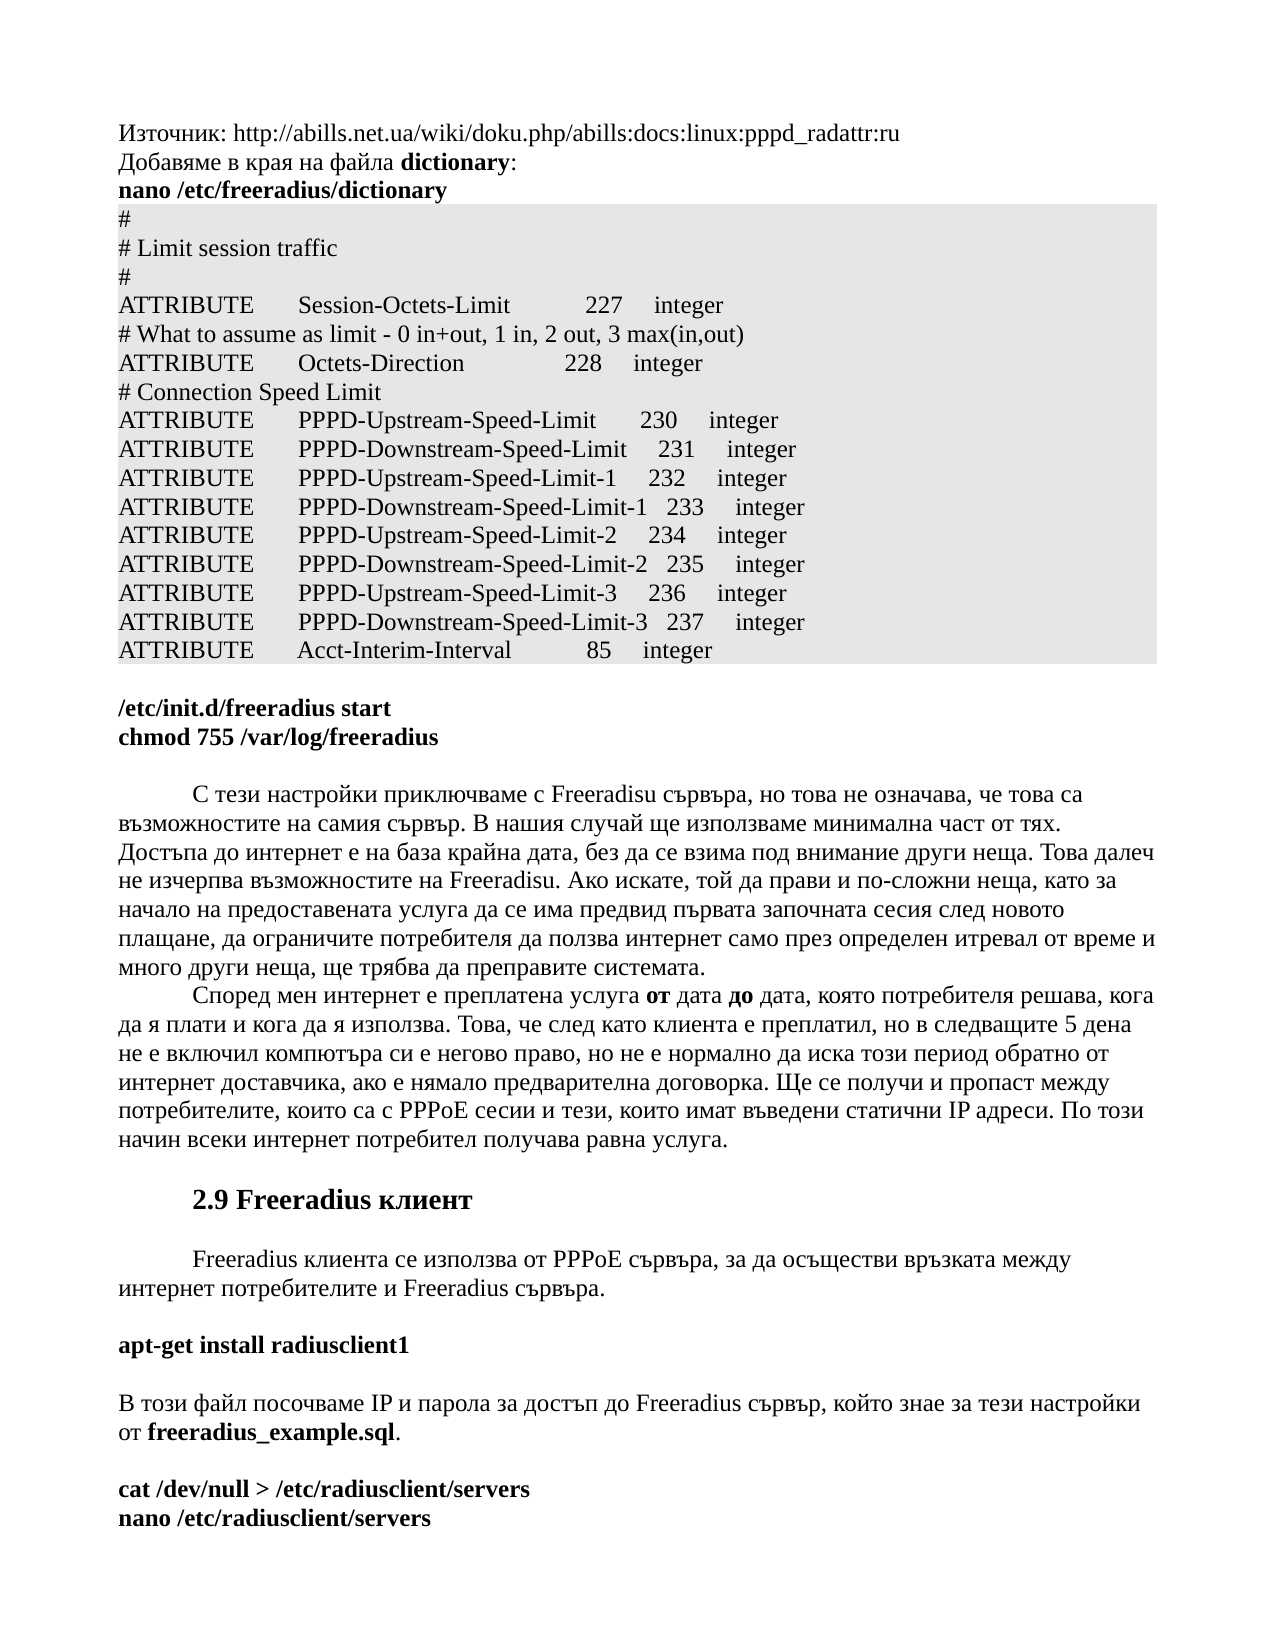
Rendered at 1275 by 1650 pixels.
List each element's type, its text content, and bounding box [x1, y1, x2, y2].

text nano /etc/freeradius/dictionary [118, 176, 1157, 204]
text ATTRIBUTE PPPD-Downstream-Speed-Limit 231 integer [118, 434, 1157, 463]
text Според мен интернет е преплатена услуга от дата до дата, която потребителя решава, кога да я плати и кога да я използва. Това, че след като клиента е преплатил, но в следващите 5 дена не е включил компютъра си е негово право, но не е нормално да иска този период обратно от интернет доставчика, ако е нямало предварителна договорка. Ще се получи и пропаст между потребителите, които са с PPPoE сесии и тези, които имат въведени статични IP адреси. По този начин всеки интернет потребител получава равна услуга. [118, 981, 1157, 1153]
text ATTRIBUTE PPPD-Downstream-Speed-Limit-1 233 integer [118, 492, 1157, 521]
text ATTRIBUTE PPPD-Upstream-Speed-Limit 230 integer [118, 406, 1157, 434]
text nano /etc/radiusclient/servers [118, 1503, 1157, 1532]
text /etc/init.d/freeradius start [118, 693, 1157, 722]
text cat /dev/null > /etc/radiusclient/servers [118, 1474, 1157, 1503]
text apt-get install radiusclient1 [118, 1330, 1157, 1359]
text В този файл посочваме IP и парола за достъп до Freeradius сървър, който знае за тези настройки от freeradius_example.sql. [118, 1388, 1157, 1445]
text # Limit session traffic [118, 233, 1157, 262]
text ATTRIBUTE PPPD-Downstream-Speed-Limit-2 235 integer [118, 549, 1157, 578]
text # [118, 204, 1157, 233]
text ATTRIBUTE PPPD-Upstream-Speed-Limit-2 234 integer [118, 521, 1157, 549]
text ATTRIBUTE PPPD-Upstream-Speed-Limit-3 236 integer [118, 578, 1157, 607]
text Източник: http://abills.net.ua/wiki/doku.php/abills:docs:linux:pppd_radattr:ru [118, 118, 1157, 147]
text 2.9 Freeradius клиент [118, 1182, 1157, 1215]
text ATTRIBUTE PPPD-Downstream-Speed-Limit-3 237 integer [118, 607, 1157, 636]
text # Connection Speed Limit [118, 377, 1157, 406]
text ATTRIBUTE Acct-Interim-Interval 85 integer [118, 636, 1157, 664]
text # [118, 262, 1157, 291]
text ATTRIBUTE Octets-Direction 228 integer [118, 348, 1157, 377]
text ATTRIBUTE Session-Octets-Limit 227 integer [118, 291, 1157, 319]
text chmod 755 /var/log/freeradius [118, 722, 1157, 751]
text ATTRIBUTE PPPD-Upstream-Speed-Limit-1 232 integer [118, 463, 1157, 492]
text Freeradius клиента се използва от PPPoE сървъра, за да осъществи връзката между интернет потребителите и Freeradius сървъра. [118, 1244, 1157, 1302]
text С тези настройки приключваме с Freeradisu сървъра, но това не означава, че това са възможностите на самия сървър. В нашия случай ще използваме минимална част от тях. Достъпа до интернет е на база крайна дата, без да се взима под внимание други неща. Това далеч не изчерпва възможностите на Freeradisu. Ако искате, той да прави и по-сложни неща, като за начало на предоставената услуга да се има предвид първата започната сесия след новото плащане, да ограничите потребителя да ползва интернет само през определен итревал от време и много други неща, ще трябва да преправите системата. [118, 779, 1157, 981]
text # What to assume as limit - 0 in+out, 1 in, 2 out, 3 max(in,out) [118, 319, 1157, 348]
text Добавяме в края на файла dictionary: [118, 147, 1157, 176]
